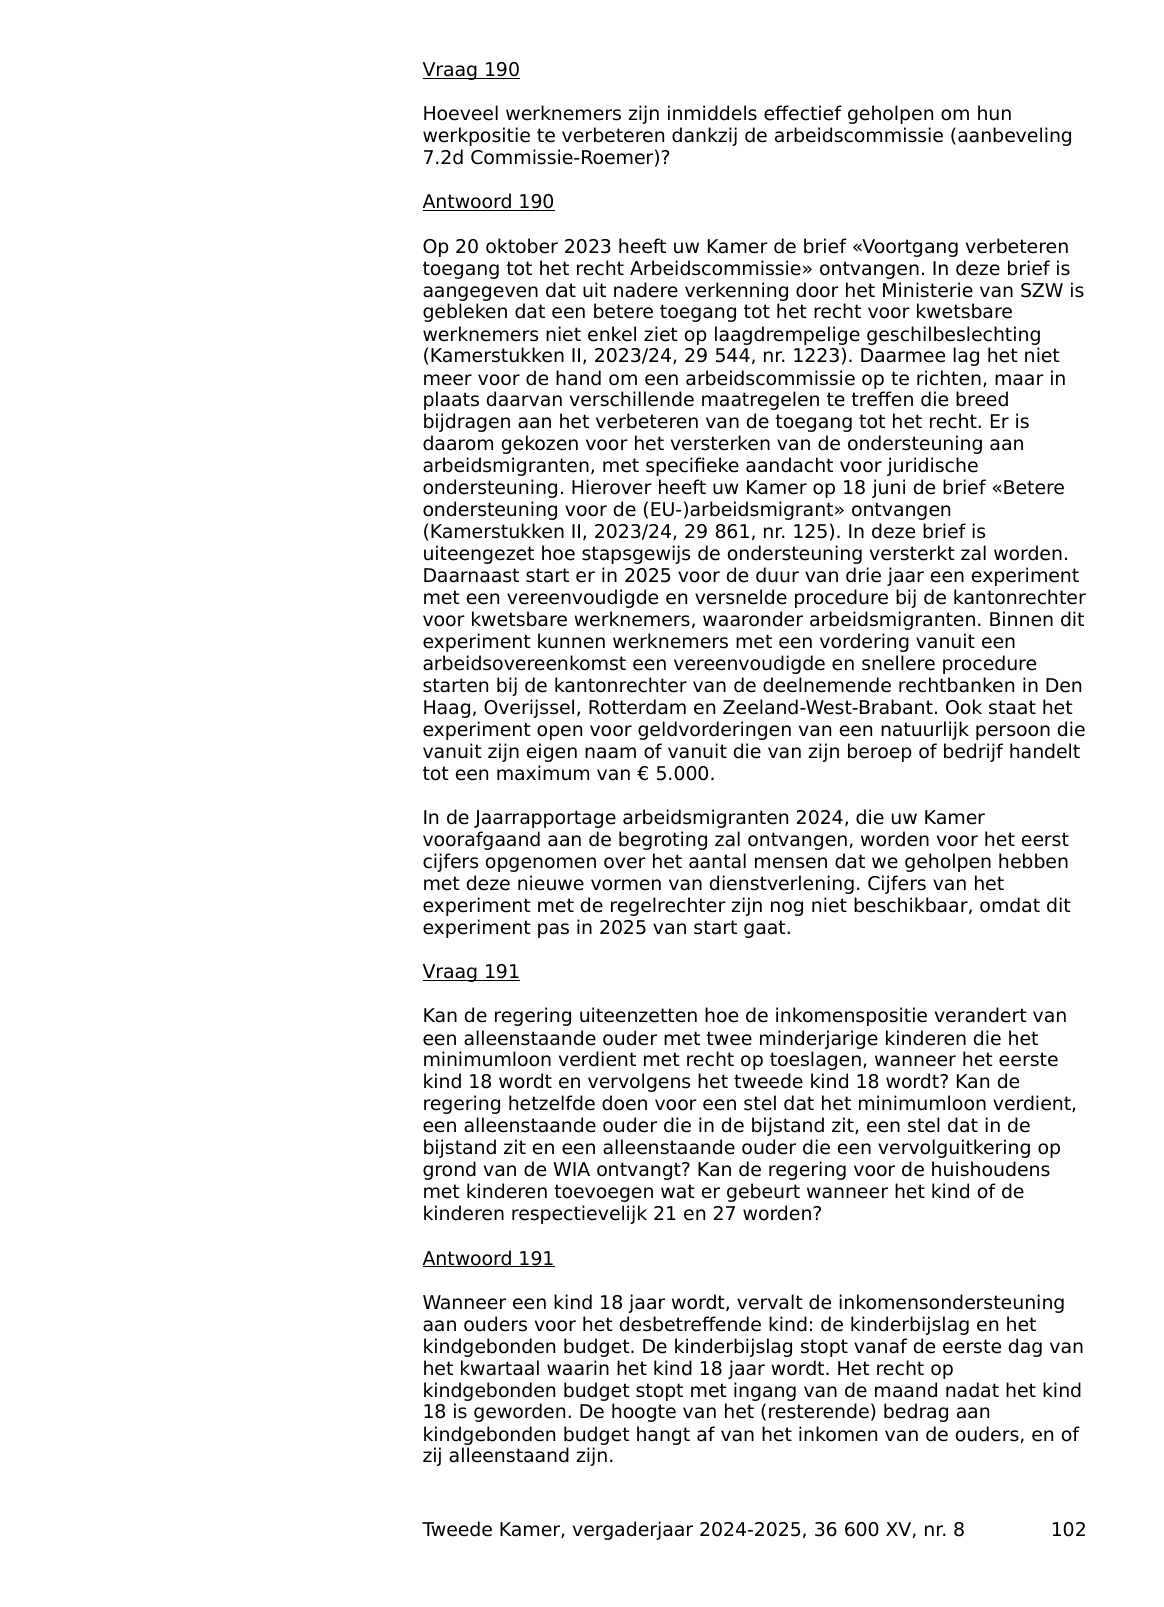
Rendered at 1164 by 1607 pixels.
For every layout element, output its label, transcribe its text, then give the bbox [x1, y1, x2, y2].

text In de Jaarrapportage arbeidsmigranten 2024, die uw Kamer voorafgaand aan de begroting zal ontvangen, worden voor het eerst cijfers opgenomen over het aantal mensen dat we geholpen hebben met deze nieuwe vormen van dienstverlening. Cijfers van het experiment met de regelrechter zijn nog niet beschikbaar, omdat dit experiment pas in 2025 van start gaat. [422, 807, 1087, 939]
text Hoeveel werknemers zijn inmiddels effectief geholpen om hun werkpositie te verbeteren dankzij de arbeidscommissie (aanbeveling 7.2d Commissie-Roemer)? [422, 103, 1087, 169]
text Wanneer een kind 18 jaar wordt, vervalt de inkomensondersteuning aan ouders voor het desbetreffende kind: de kinderbijslag en het kindgebonden budget. De kinderbijslag stopt vanaf de eerste dag van het kwartaal waarin het kind 18 jaar wordt. Het recht op kindgebonden budget stopt met ingang van de maand nadat het kind 18 is geworden. De hoogte van het (resterende) bedrag aan kindgebonden budget hangt af van het inkomen van de ouders, en of zij alleenstaand zijn. [422, 1292, 1087, 1467]
subtitle Vraag 190 [422, 59, 1087, 81]
text Op 20 oktober 2023 heeft uw Kamer de brief «Voortgang verbeteren toegang tot het recht Arbeidscommissie» ontvangen. In deze brief is aangegeven dat uit nadere verkenning door het Ministerie van SZW is gebleken dat een betere toegang tot het recht voor kwetsbare werknemers niet enkel ziet op laagdrempelige geschilbeslechting (Kamerstukken II, 2023/24, 29 544, nr. 1223). Daarmee lag het niet meer voor de hand om een arbeidscommissie op te richten, maar in plaats daarvan verschillende maatregelen te treffen die breed bijdragen aan het verbeteren van de toegang tot het recht. Er is daarom gekozen voor het versterken van de ondersteuning aan arbeidsmigranten, met specifieke aandacht voor juridische ondersteuning. Hierover heeft uw Kamer op 18 juni de brief «Betere ondersteuning voor de (EU-)arbeidsmigrant» ontvangen (Kamerstukken II, 2023/24, 29 861, nr. 125). In deze brief is uiteengezet hoe stapsgewijs de ondersteuning versterkt zal worden. Daarnaast start er in 2025 voor de duur van drie jaar een experiment met een vereenvoudigde en versnelde procedure bij de kantonrechter voor kwetsbare werknemers, waaronder arbeidsmigranten. Binnen dit experiment kunnen werknemers met een vordering vanuit een arbeidsovereenkomst een vereenvoudigde en snellere procedure starten bij de kantonrechter van de deelnemende rechtbanken in Den Haag, Overijssel, Rotterdam en Zeeland-West-Brabant. Ook staat het experiment open voor geldvorderingen van een natuurlijk persoon die vanuit zijn eigen naam of vanuit die van zijn beroep of bedrijf handelt tot een maximum van € 5.000. [422, 236, 1087, 785]
subtitle Vraag 191 [422, 961, 1087, 983]
subtitle Antwoord 191 [422, 1247, 1087, 1269]
text Kan de regering uiteenzetten hoe de inkomenspositie verandert van een alleenstaande ouder met twee minderjarige kinderen die het minimumloon verdient met recht op toeslagen, wanneer het eerste kind 18 wordt en vervolgens het tweede kind 18 wordt? Kan de regering hetzelfde doen voor een stel dat het minimumloon verdient, een alleenstaande ouder die in de bijstand zit, een stel dat in de bijstand zit en een alleenstaande ouder die een vervolguitkering op grond van de WIA ontvangt? Kan de regering voor de huishoudens met kinderen toevoegen wat er gebeurt wanneer het kind of de kinderen respectievelijk 21 en 27 worden? [422, 1005, 1087, 1225]
subtitle Antwoord 190 [422, 191, 1087, 213]
